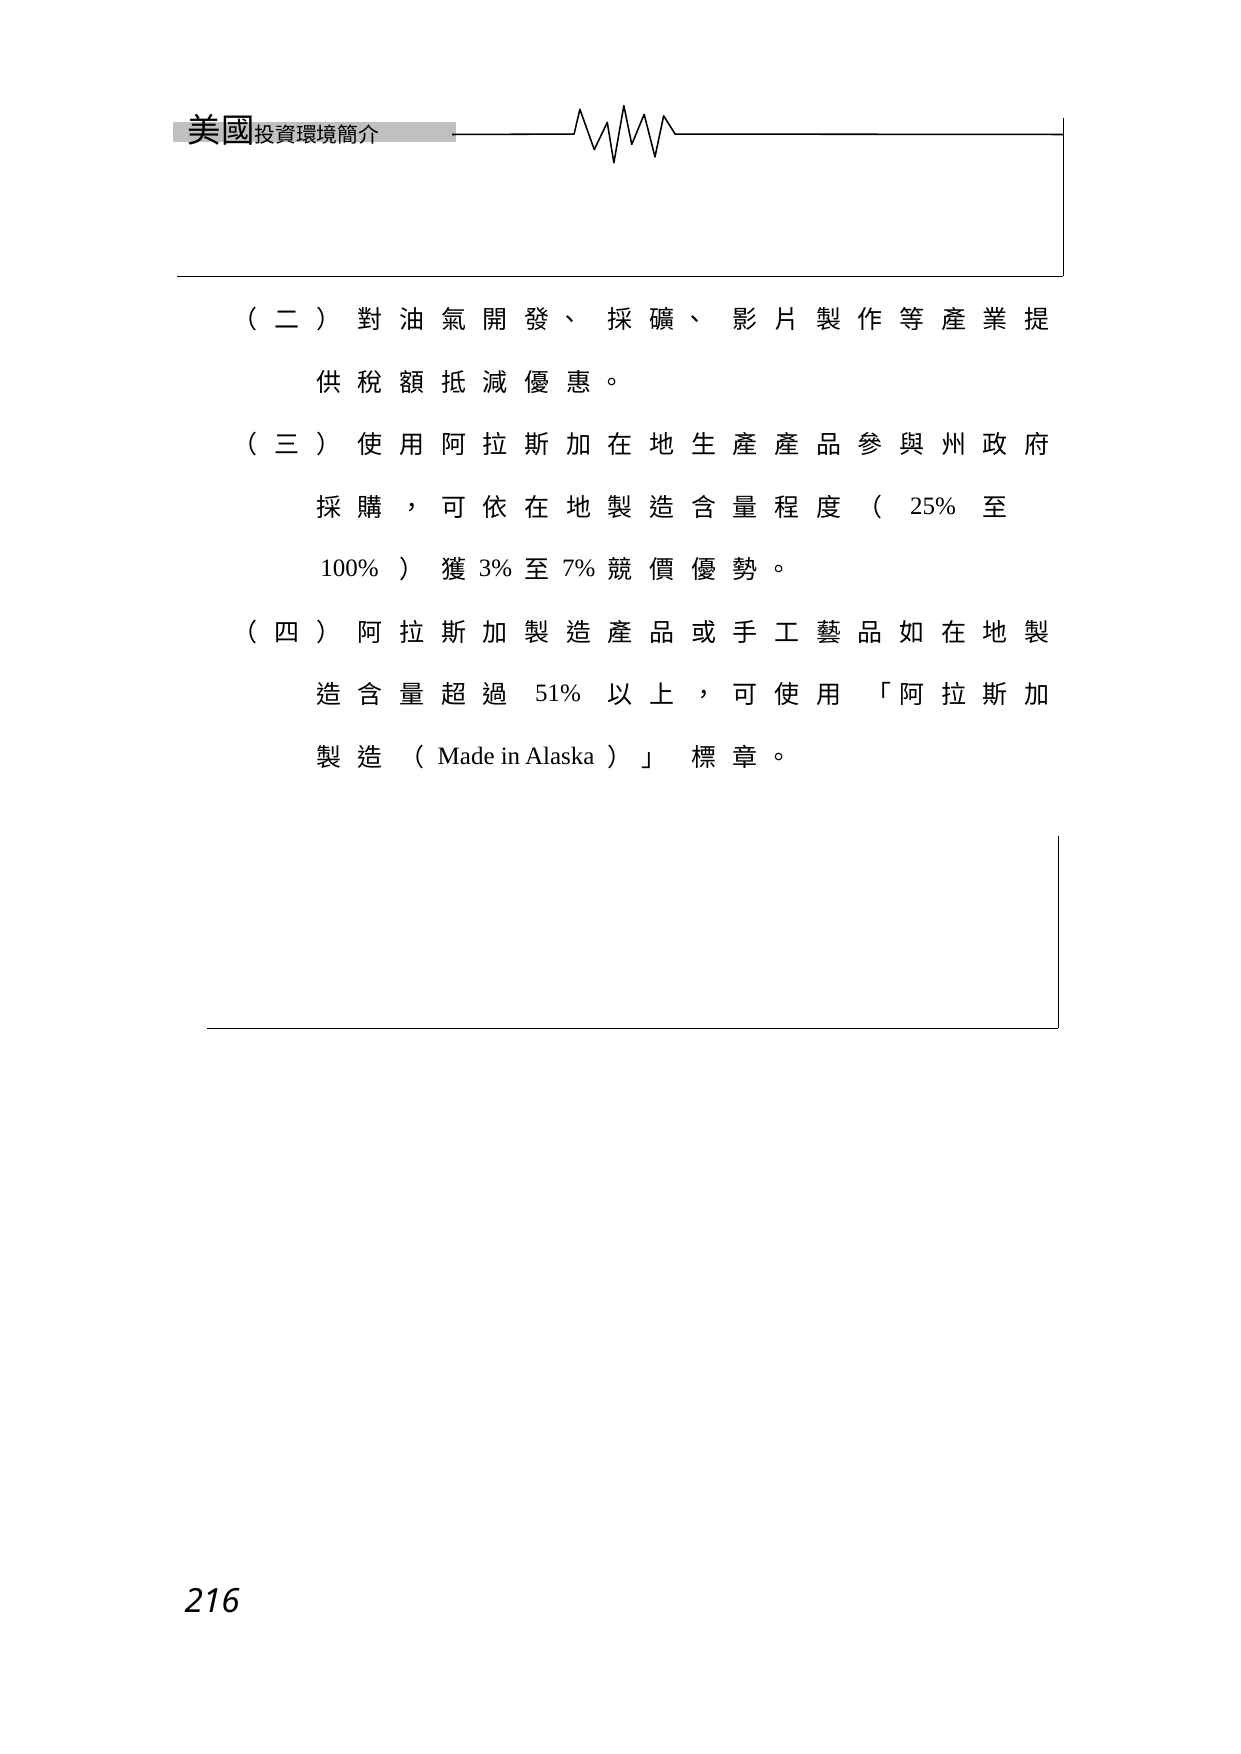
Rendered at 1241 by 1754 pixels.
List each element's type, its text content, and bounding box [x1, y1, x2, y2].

text （三）使用阿拉斯加在地生產產品參與州政府採購，可依在地製造含量程度（25%至100%）獲3%至7%競價優勢。 [207, 401, 1058, 588]
text （二）對油氣開發、採礦、影片製作等產業提供稅額抵減優惠。 [207, 276, 1058, 401]
text （四）阿拉斯加製造產品或手工藝品如在地製造含量超過51%以上，可使用「阿拉斯加製造（Made in Alaska）」標章。 [207, 588, 1058, 776]
